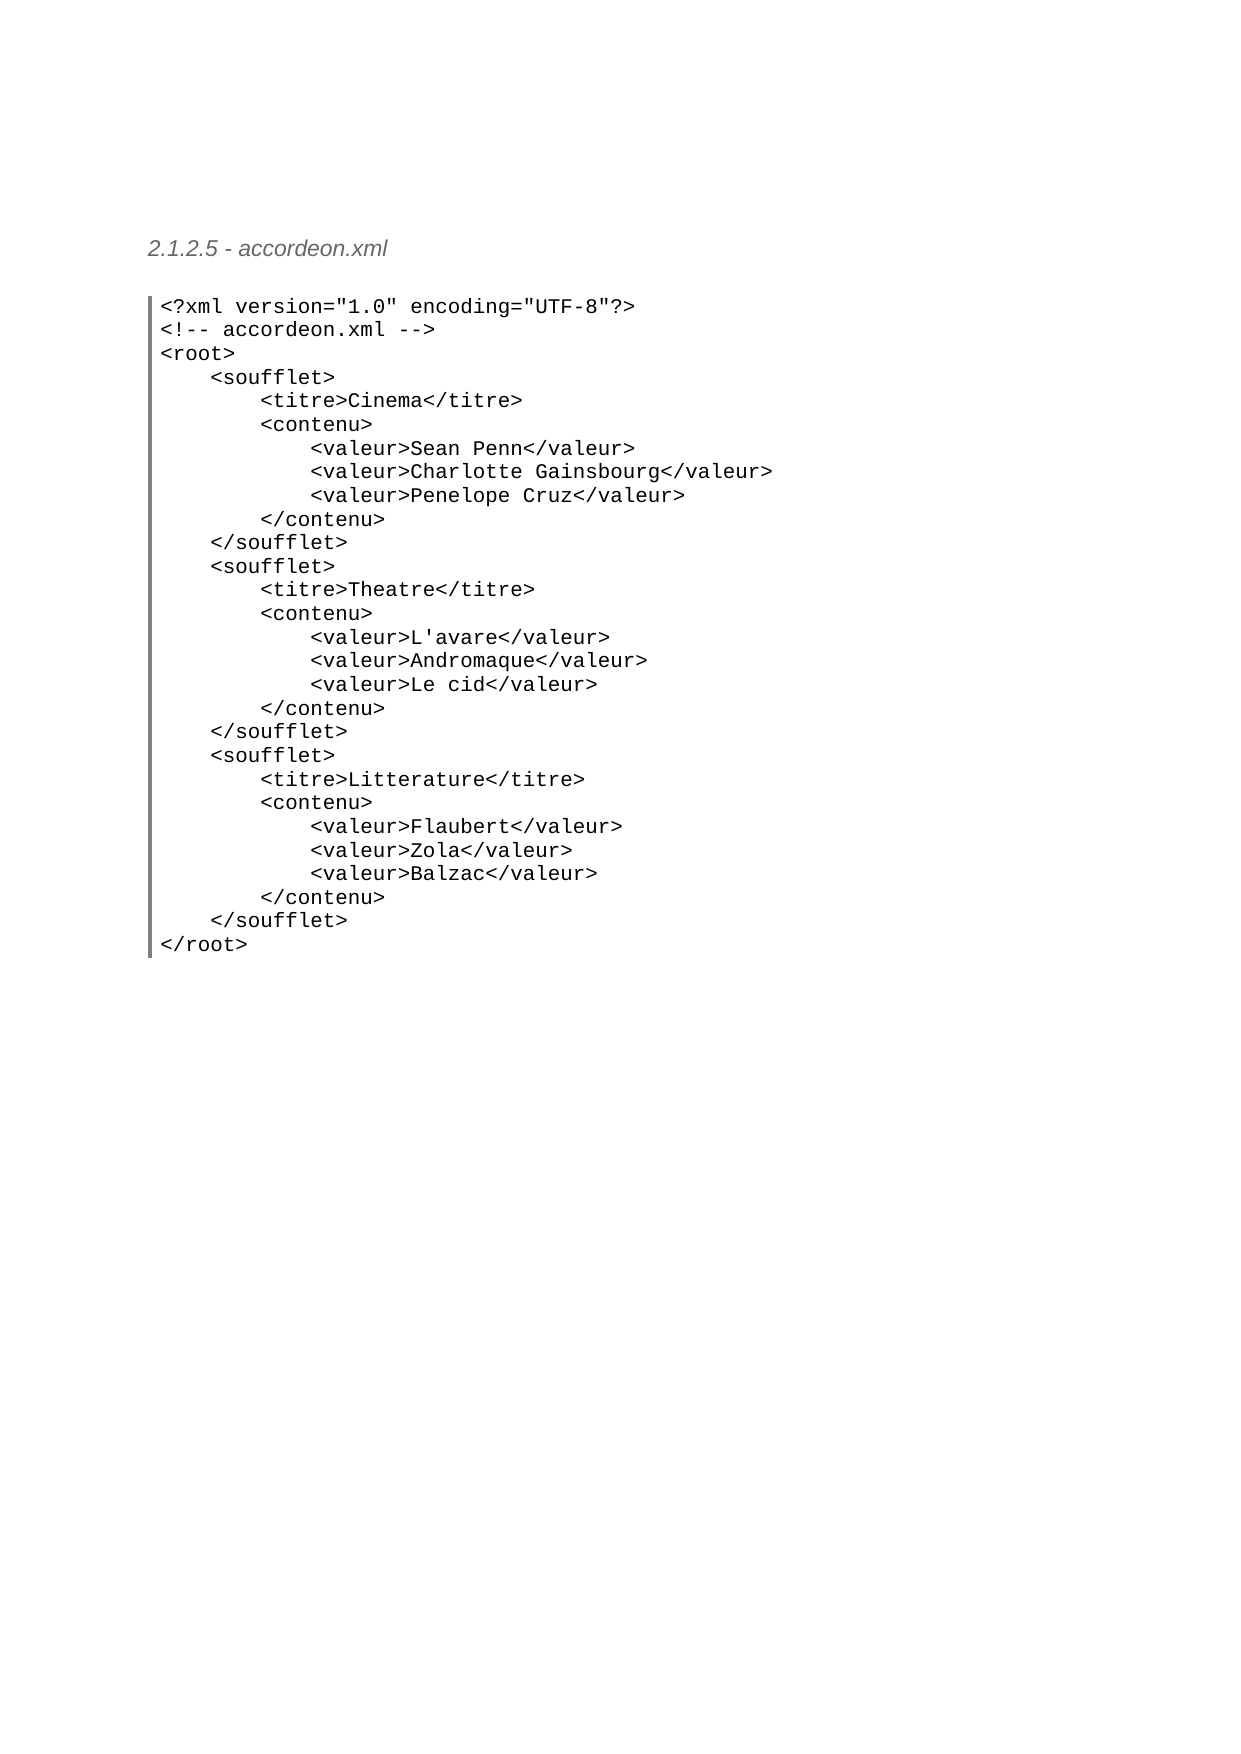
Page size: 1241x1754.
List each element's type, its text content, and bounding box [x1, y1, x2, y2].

text <titre>Litterature</titre> [152, 769, 1092, 792]
text </soufflet> [152, 721, 1092, 745]
text <root> [152, 343, 1092, 367]
text <valeur>Penelope Cruz</valeur> [152, 485, 1092, 508]
subtitle - accordeon.xml [148, 235, 1092, 261]
text <?xml version="1.0" encoding="UTF-8"?> [152, 296, 1092, 319]
text <soufflet> [152, 556, 1092, 579]
text <valeur>Sean Penn</valeur> [152, 438, 1092, 461]
text <soufflet> [152, 745, 1092, 769]
text <contenu> [152, 792, 1092, 816]
text </contenu> [152, 698, 1092, 721]
text <valeur>Le cid</valeur> [152, 674, 1092, 698]
text <valeur>Andromaque</valeur> [152, 650, 1092, 674]
text <!-- accordeon.xml --> [152, 319, 1092, 343]
text </soufflet> [152, 532, 1092, 556]
text </contenu> [152, 508, 1092, 532]
text <soufflet> [152, 367, 1092, 390]
text <titre>Cinema</titre> [152, 390, 1092, 414]
text <valeur>Balzac</valeur> [152, 863, 1092, 887]
text <valeur>Zola</valeur> [152, 839, 1092, 863]
text <valeur>L'avare</valeur> [152, 627, 1092, 650]
text </root> [152, 934, 1092, 958]
text <titre>Theatre</titre> [152, 579, 1092, 603]
text <valeur>Flaubert</valeur> [152, 816, 1092, 839]
text <valeur>Charlotte Gainsbourg</valeur> [152, 461, 1092, 485]
text <contenu> [152, 414, 1092, 438]
text <contenu> [152, 603, 1092, 627]
text </soufflet> [152, 911, 1092, 934]
text </contenu> [152, 887, 1092, 911]
